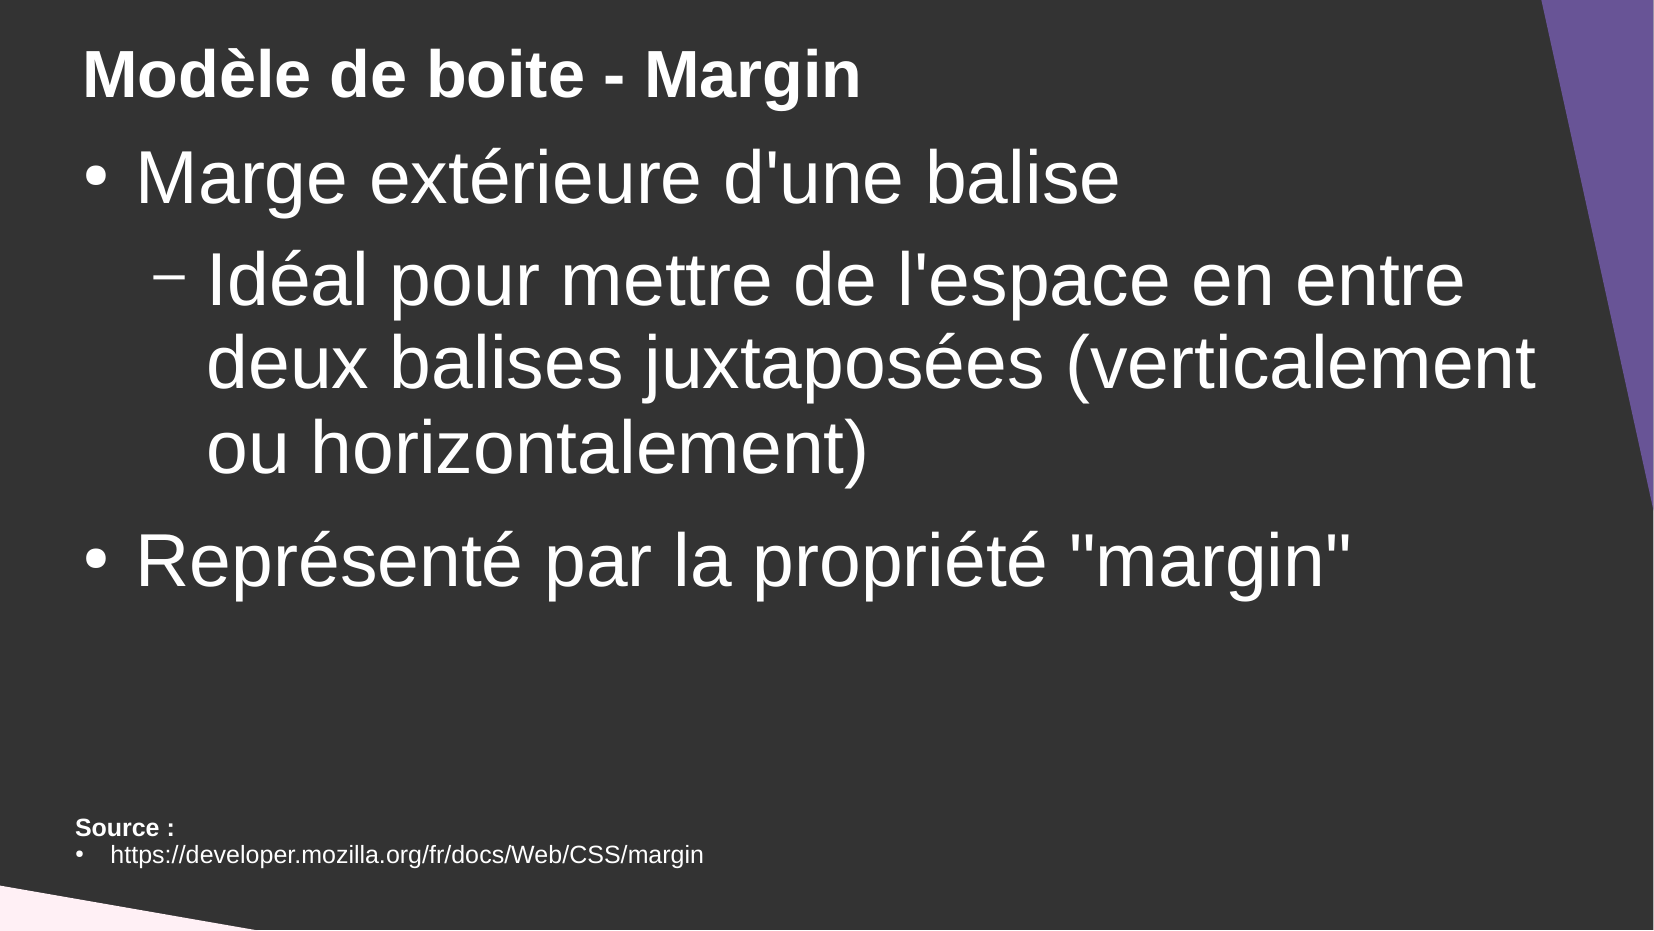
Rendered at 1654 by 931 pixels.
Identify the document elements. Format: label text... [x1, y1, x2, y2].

text_box Source : https://developer.mozilla.org/fr/docs/Web/CSS/margin [60, 805, 1546, 913]
list Marge extérieure d'une balise Idéal pour mettre de l'espace en entre deux balises juxtaposées (verticalement ou horizontalement) Représenté par la propriété "margin" [64, 135, 1604, 833]
text_box [0, 885, 262, 931]
text_box [1541, 0, 1654, 513]
title Modèle de boite - Margin [82, 37, 1571, 112]
